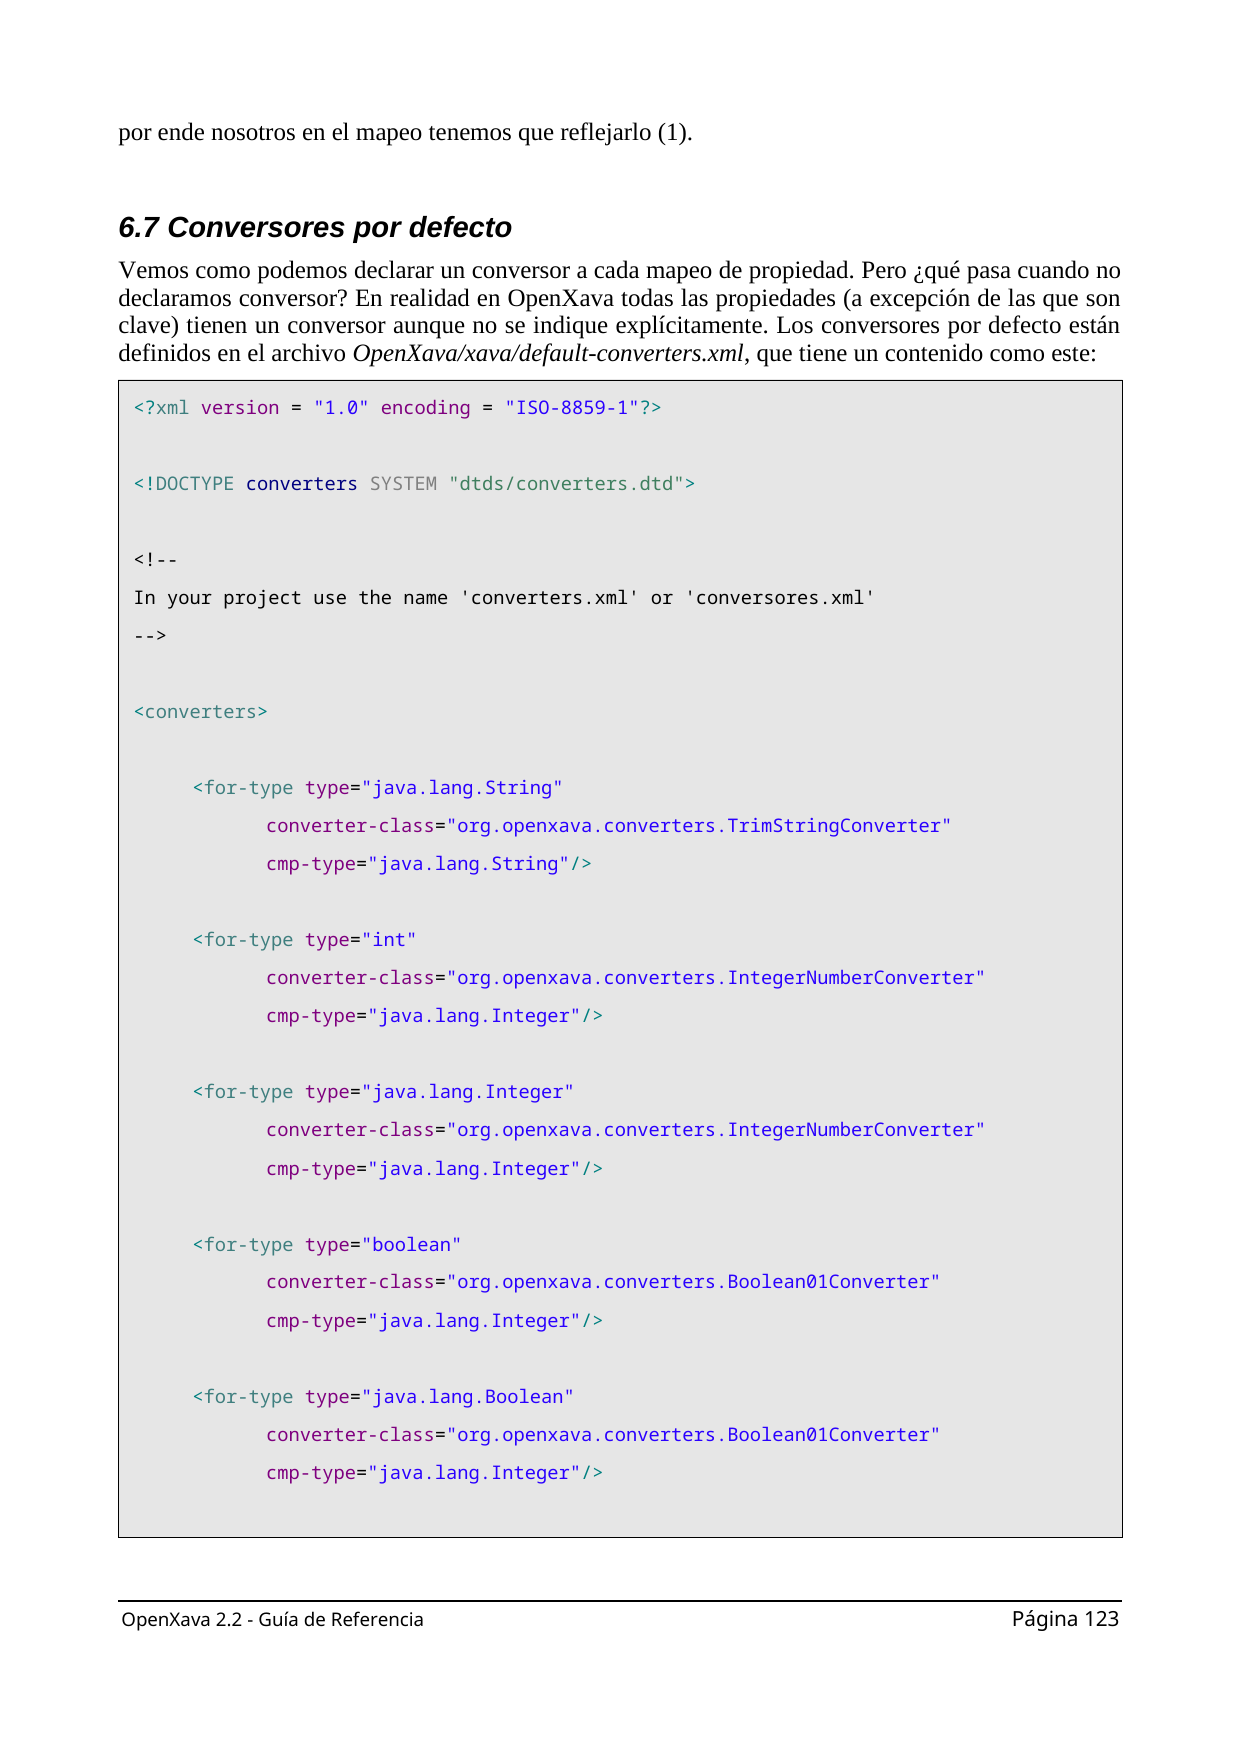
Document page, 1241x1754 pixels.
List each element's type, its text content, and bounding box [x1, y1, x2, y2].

text <for-type type="boolean" [119, 1216, 1122, 1254]
text Vemos como podemos declarar un conversor a cada mapeo de propiedad. Pero ¿qué pasa cuando no declaramos conversor? En realidad en OpenXava todas las propiedades (a excepción de las que son clave) tienen un conversor aunque no se indique explícitamente. Los conversores por defecto están definidos en el archivo OpenXava/xava/default-converters.xml, que tiene un contenido como este: [118, 256, 1122, 367]
text converter-class="org.openxava.converters.TrimStringConverter" [119, 798, 1122, 836]
text cmp-type="java.lang.Integer"/> [119, 988, 1122, 1026]
text cmp-type="java.lang.Integer"/> [119, 1292, 1122, 1330]
text In your project use the name 'converters.xml' or 'conversores.xml' [119, 570, 1122, 608]
text converter-class="org.openxava.converters.Boolean01Converter" [119, 1254, 1122, 1292]
text <!DOCTYPE converters SYSTEM "dtds/converters.dtd"> [119, 456, 1122, 494]
text <converters> [119, 684, 1122, 722]
text converter-class="org.openxava.converters.IntegerNumberConverter" [119, 950, 1122, 988]
text por ende nosotros en el mapeo tenemos que reflejarlo (1). [118, 118, 1122, 146]
text converter-class="org.openxava.converters.IntegerNumberConverter" [119, 1102, 1122, 1140]
subtitle Conversores por defecto [118, 211, 1122, 244]
text <for-type type="java.lang.String" [119, 760, 1122, 798]
text <for-type type="int" [119, 912, 1122, 950]
text cmp-type="java.lang.String"/> [119, 836, 1122, 874]
text --> [119, 608, 1122, 646]
text <for-type type="java.lang.Boolean" [119, 1368, 1122, 1406]
text <!-- [119, 532, 1122, 570]
text cmp-type="java.lang.Integer"/> [119, 1140, 1122, 1178]
text <?xml version = "1.0" encoding = "ISO-8859-1"?> [119, 381, 1122, 418]
text cmp-type="java.lang.Integer"/> [119, 1444, 1122, 1482]
text converter-class="org.openxava.converters.Boolean01Converter" [119, 1406, 1122, 1444]
text <for-type type="java.lang.Integer" [119, 1064, 1122, 1102]
